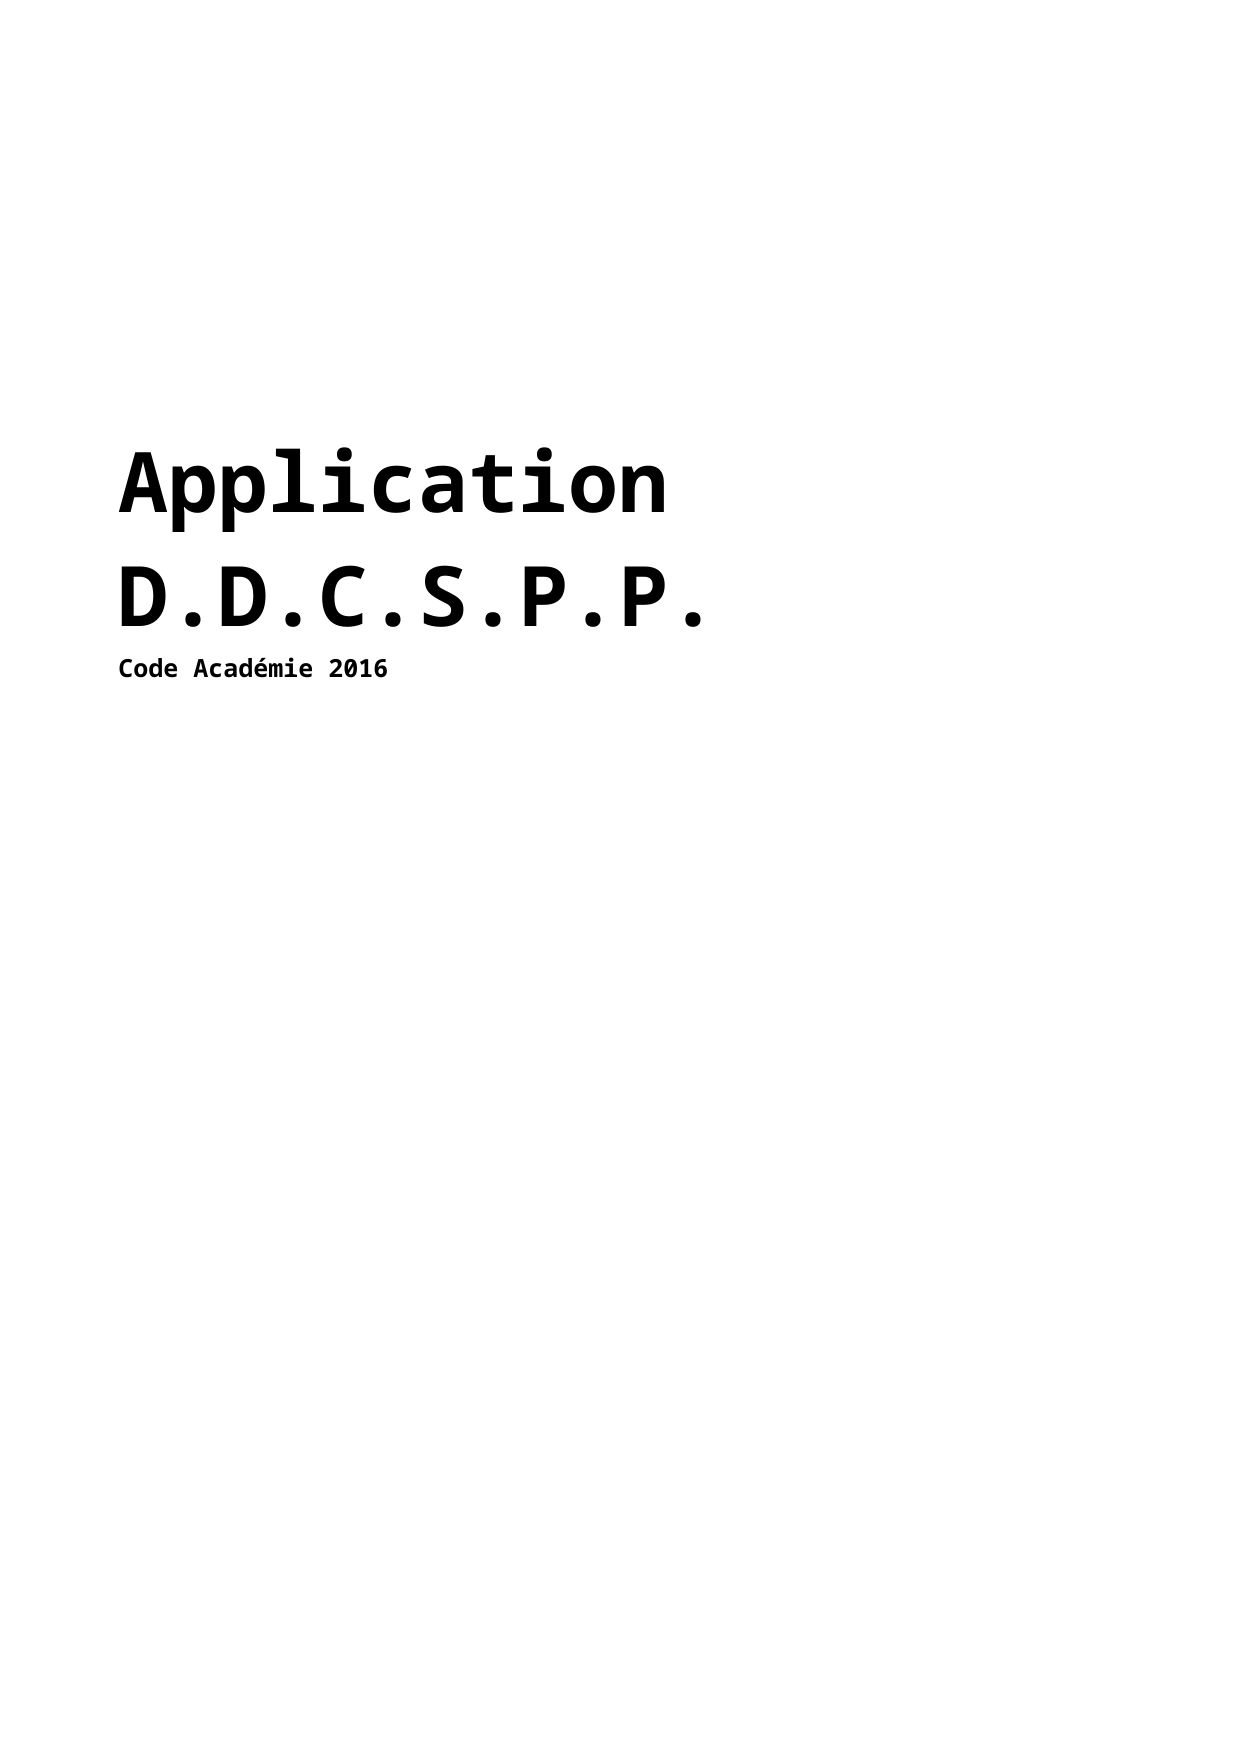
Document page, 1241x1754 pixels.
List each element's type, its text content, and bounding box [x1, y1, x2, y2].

text D.D.C.S.P.P. [118, 537, 1122, 650]
text Application [118, 423, 1122, 537]
text Code Académie 2016 [118, 650, 1122, 684]
